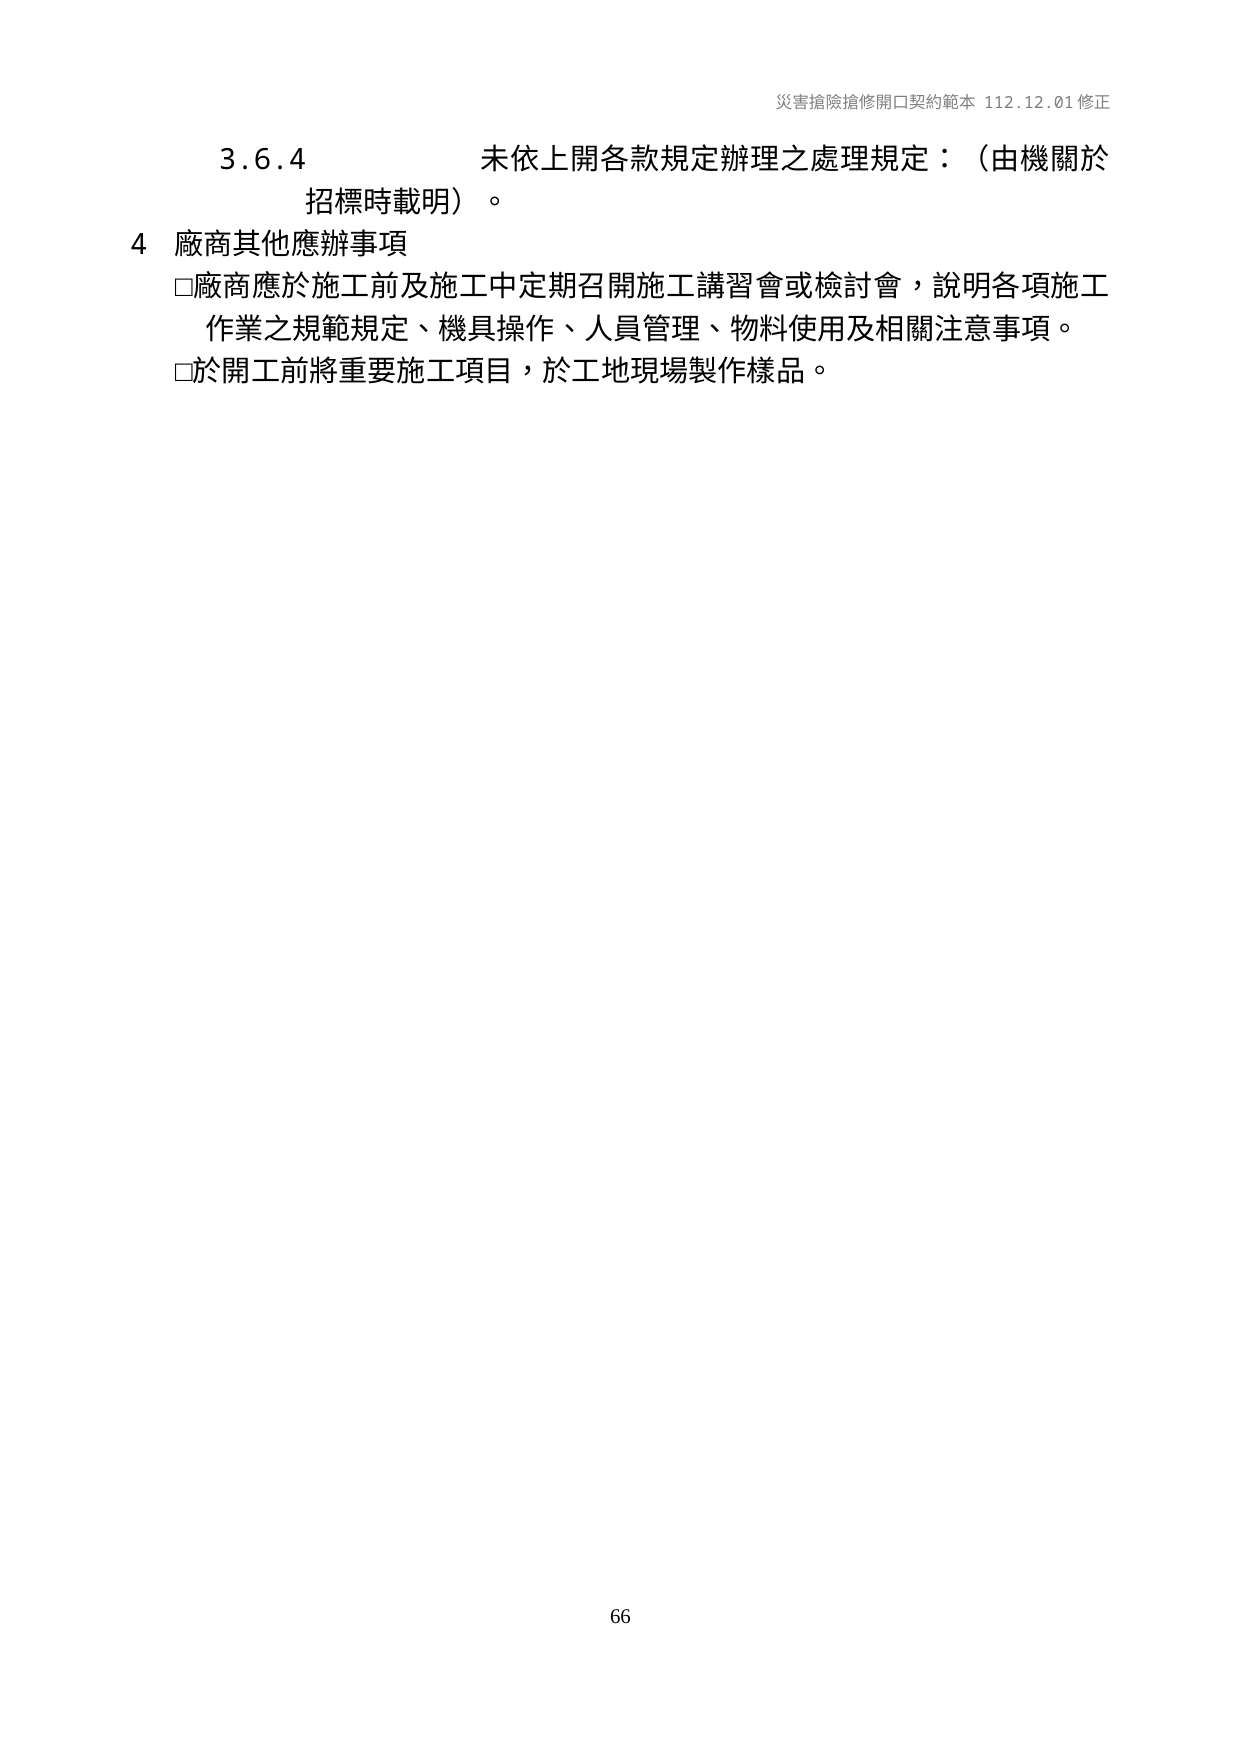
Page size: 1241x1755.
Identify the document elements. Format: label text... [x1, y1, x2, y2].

text □於開工前將重要施工項目，於工地現場製作樣品。 [175, 348, 1110, 390]
text □廠商應於施工前及施工中定期召開施工講習會或檢討會，說明各項施工作業之規範規定、機具操作、人員管理、物料使用及相關注意事項。 [175, 263, 1110, 348]
list 未依上開各款規定辦理之處理規定：（由機關於招標時載明）。 [218, 136, 1110, 221]
list 廠商其他應辦事項 [130, 221, 1110, 263]
